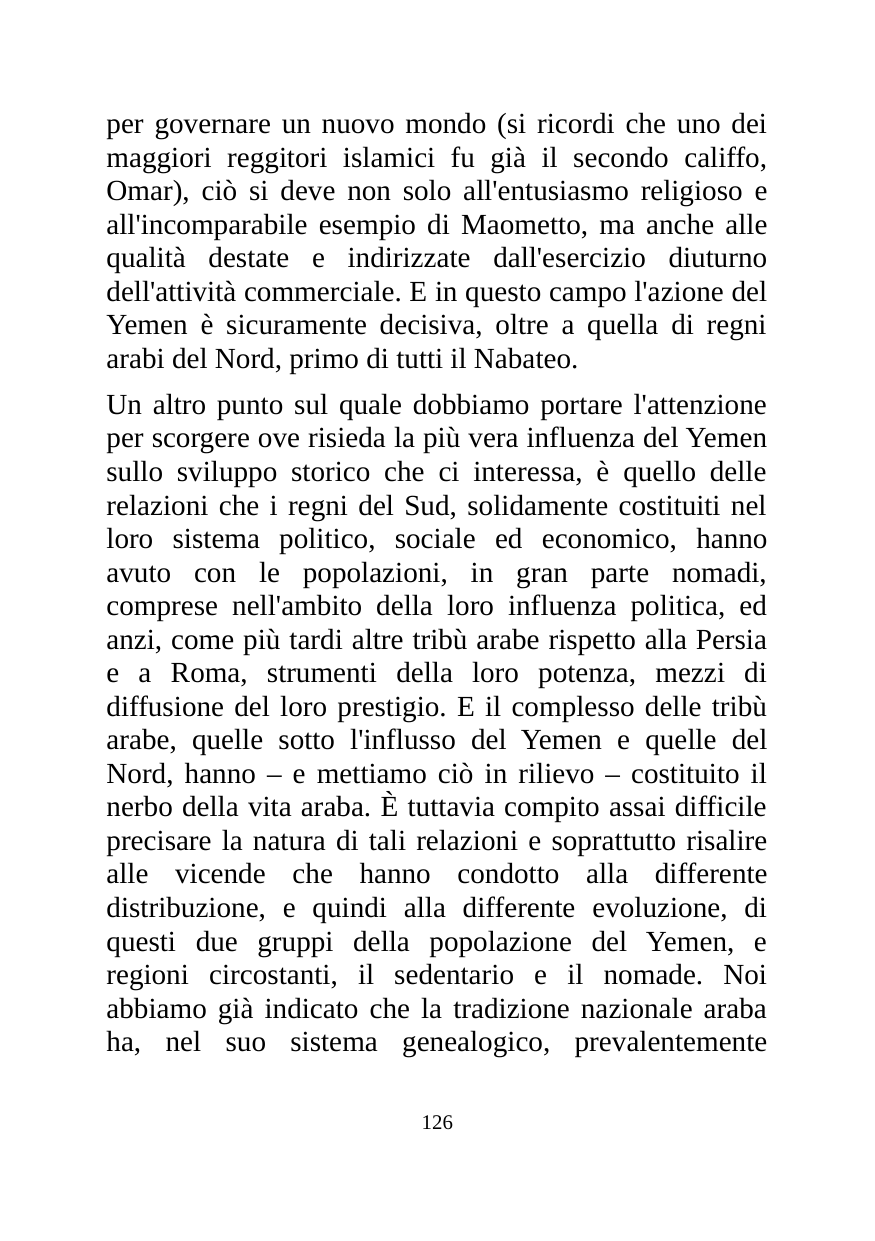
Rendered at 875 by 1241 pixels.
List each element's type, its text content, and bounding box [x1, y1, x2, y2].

text Un altro punto sul quale dobbiamo portare l'attenzione per scorgere ove risieda la più vera influenza del Yemen sullo sviluppo storico che ci interessa, è quello delle relazioni che i regni del Sud, solidamente costituiti nel loro sistema politico, sociale ed economico, hanno avuto con le popolazioni, in gran parte nomadi, comprese nell'ambito della loro influenza politica, ed anzi, come più tardi altre tribù arabe rispetto alla Persia e a Roma, strumenti della loro potenza, mezzi di diffusione del loro prestigio. E il complesso delle tribù arabe, quelle sotto l'influsso del Yemen e quelle del Nord, hanno – e mettiamo ciò in rilievo – costituito il nerbo della vita araba. È tuttavia compito assai difficile precisare la natura di tali relazioni e soprattutto risalire alle vicende che hanno condotto alla differente distribuzione, e quindi alla differente evoluzione, di questi due gruppi della popolazione del Yemen, e regioni circostanti, il sedentario e il nomade. Noi abbiamo già indicato che la tradizione nazionale araba ha, nel suo sistema genealogico, prevalentemente [106, 387, 768, 1058]
text per governare un nuovo mondo (si ricordi che uno dei maggiori reggitori islamici fu già il secondo califfo, Omar), ciò si deve non solo all'entusiasmo religioso e all'incomparabile esempio di Maometto, ma anche alle qualità destate e indirizzate dall'esercizio diuturno dell'attività commerciale. E in questo campo l'azione del Yemen è sicuramente decisiva, oltre a quella di regni arabi del Nord, primo di tutti il Nabateo. [106, 106, 768, 374]
